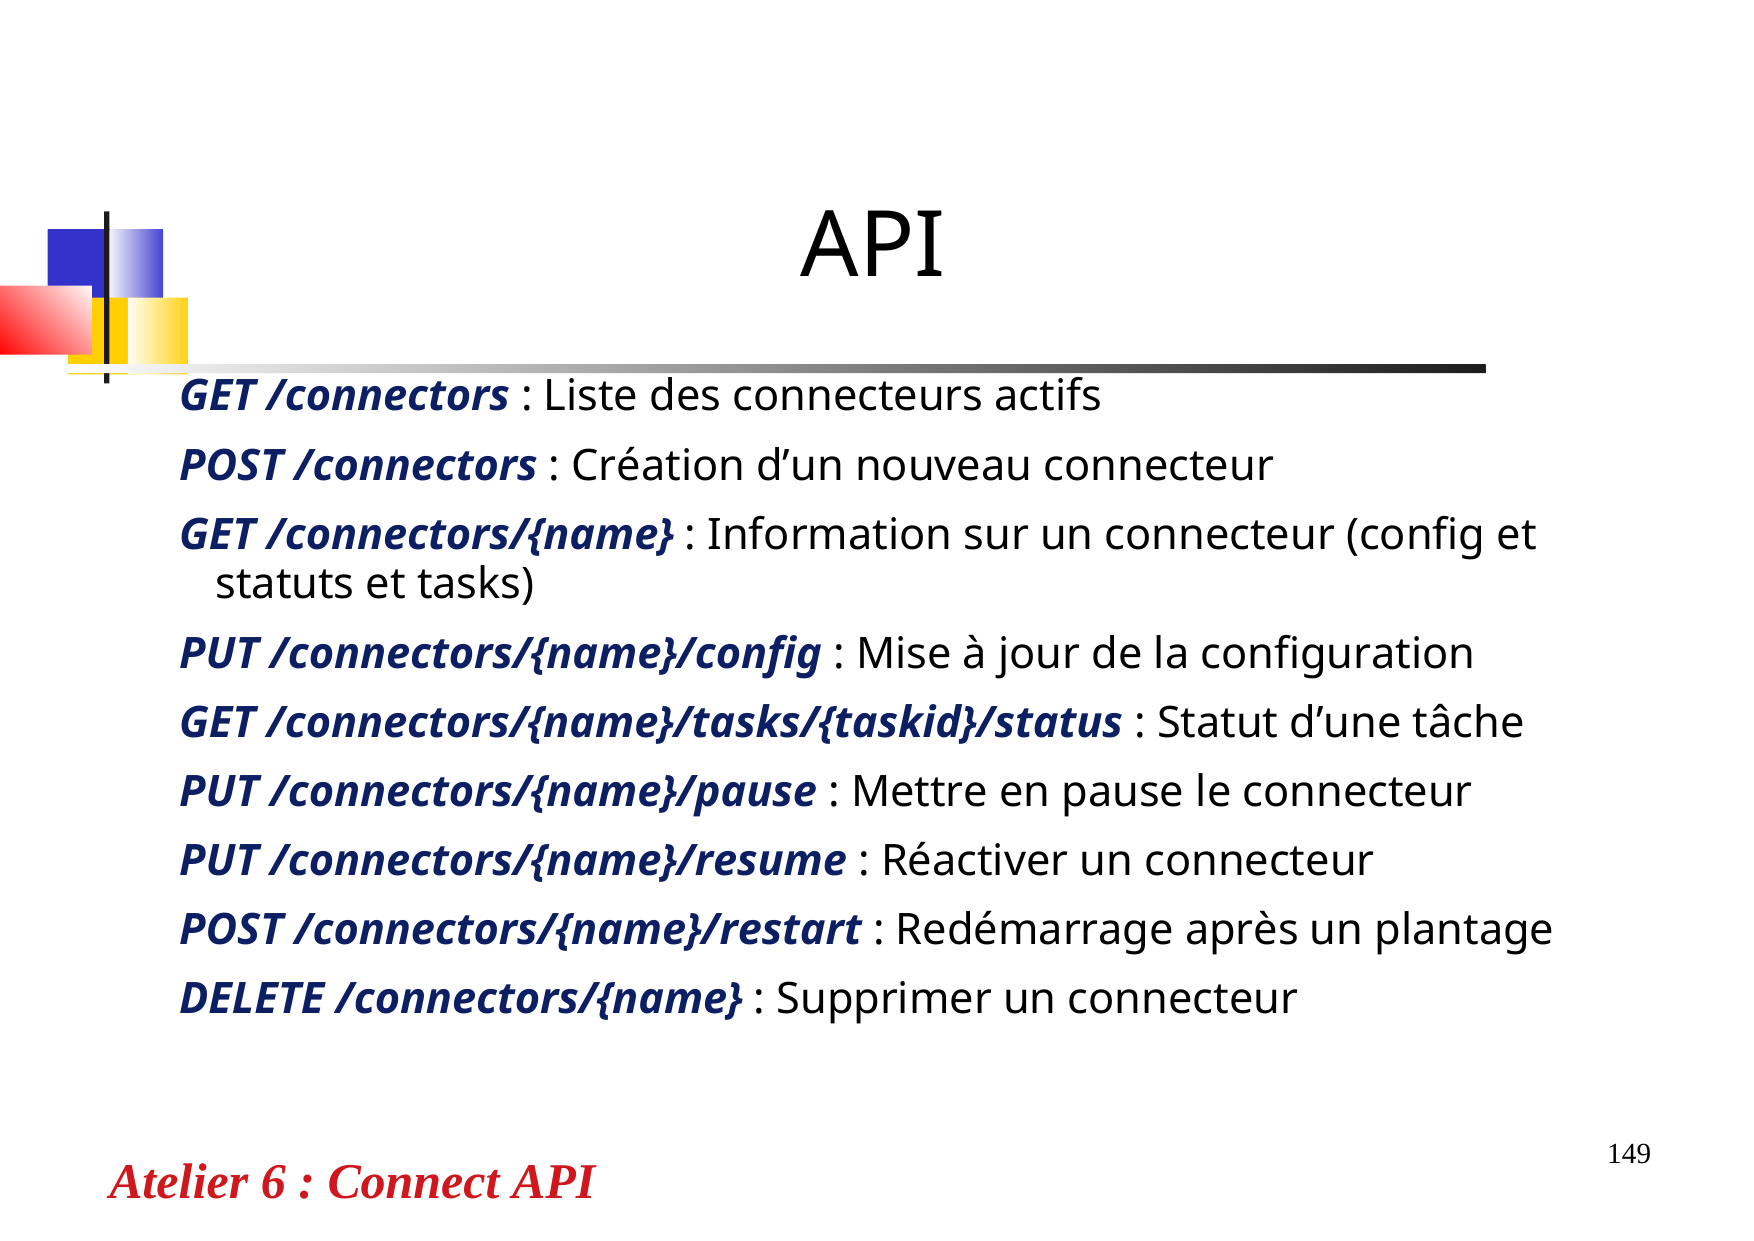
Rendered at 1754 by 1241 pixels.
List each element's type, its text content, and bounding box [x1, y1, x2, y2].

title API [179, 139, 1567, 351]
list GET /connectors : Liste des connecteurs actifs POST /connectors : Création d’un nouveau connecteur GET /connectors/{name} : Information sur un connecteur (config et statuts et tasks) PUT /connectors/{name}/config : Mise à jour de la configuration GET /connectors/{name}/tasks/{taskid}/status : Statut d’une tâche PUT /connectors/{name}/pause : Mettre en pause le connecteur PUT /connectors/{name}/resume : Réactiver un connecteur POST /connectors/{name}/restart : Redémarrage après un plantage DELETE /connectors/{name} : Supprimer un connecteur [179, 371, 1567, 1091]
text_box Atelier 6 : Connect API [94, 1145, 611, 1218]
